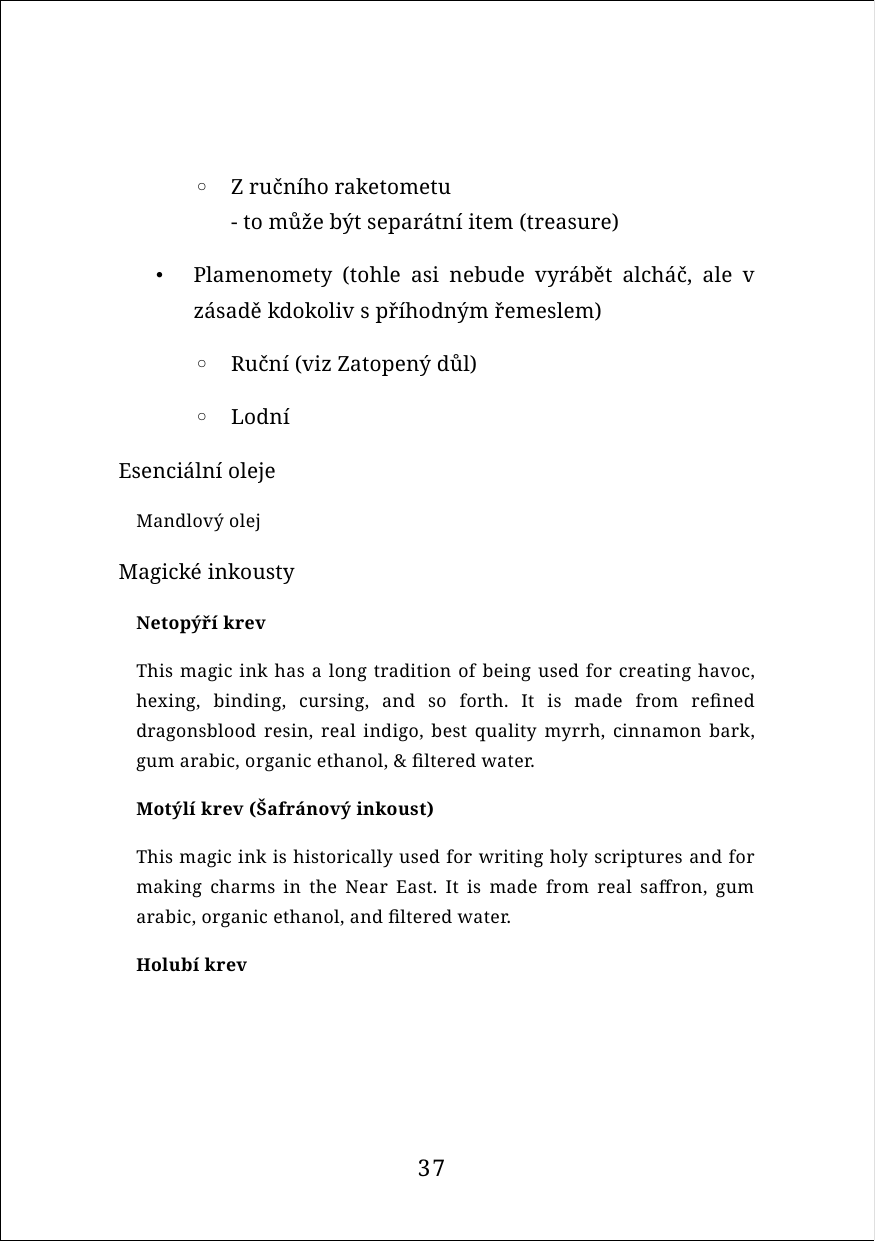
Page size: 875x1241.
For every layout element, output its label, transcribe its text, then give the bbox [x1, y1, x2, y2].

list Ruční (viz Zatopený důl) [193, 349, 756, 378]
text Esenciální oleje [118, 456, 756, 484]
text Mandlový olej [136, 509, 756, 533]
list Plamenomety (tohle asi nebude vyrábět alcháč, ale v zásadě kdokoliv s příhodným řemeslem) [156, 261, 756, 324]
text Holubí krev [136, 953, 756, 977]
text This magic ink is historically used for writing holy scriptures and for making charms in the Near East. It is made from real saffron, gum arabic, organic ethanol, and filtered water. [136, 844, 756, 929]
text Netopýří krev [136, 610, 756, 634]
list Z ručního raketometu - to může být separátní item (treasure) [193, 172, 756, 236]
text Magické inkousty [118, 557, 756, 585]
text Motýlí krev (Šafránový inkoust) [136, 797, 756, 821]
list Lodní [193, 402, 756, 431]
text This magic ink has a long tradition of being used for creating havoc, hexing, binding, cursing, and so forth. It is made from refined dragonsblood resin, real indigo, best quality myrrh, cinnamon bark, gum arabic, organic ethanol, & filtered water. [136, 658, 756, 773]
